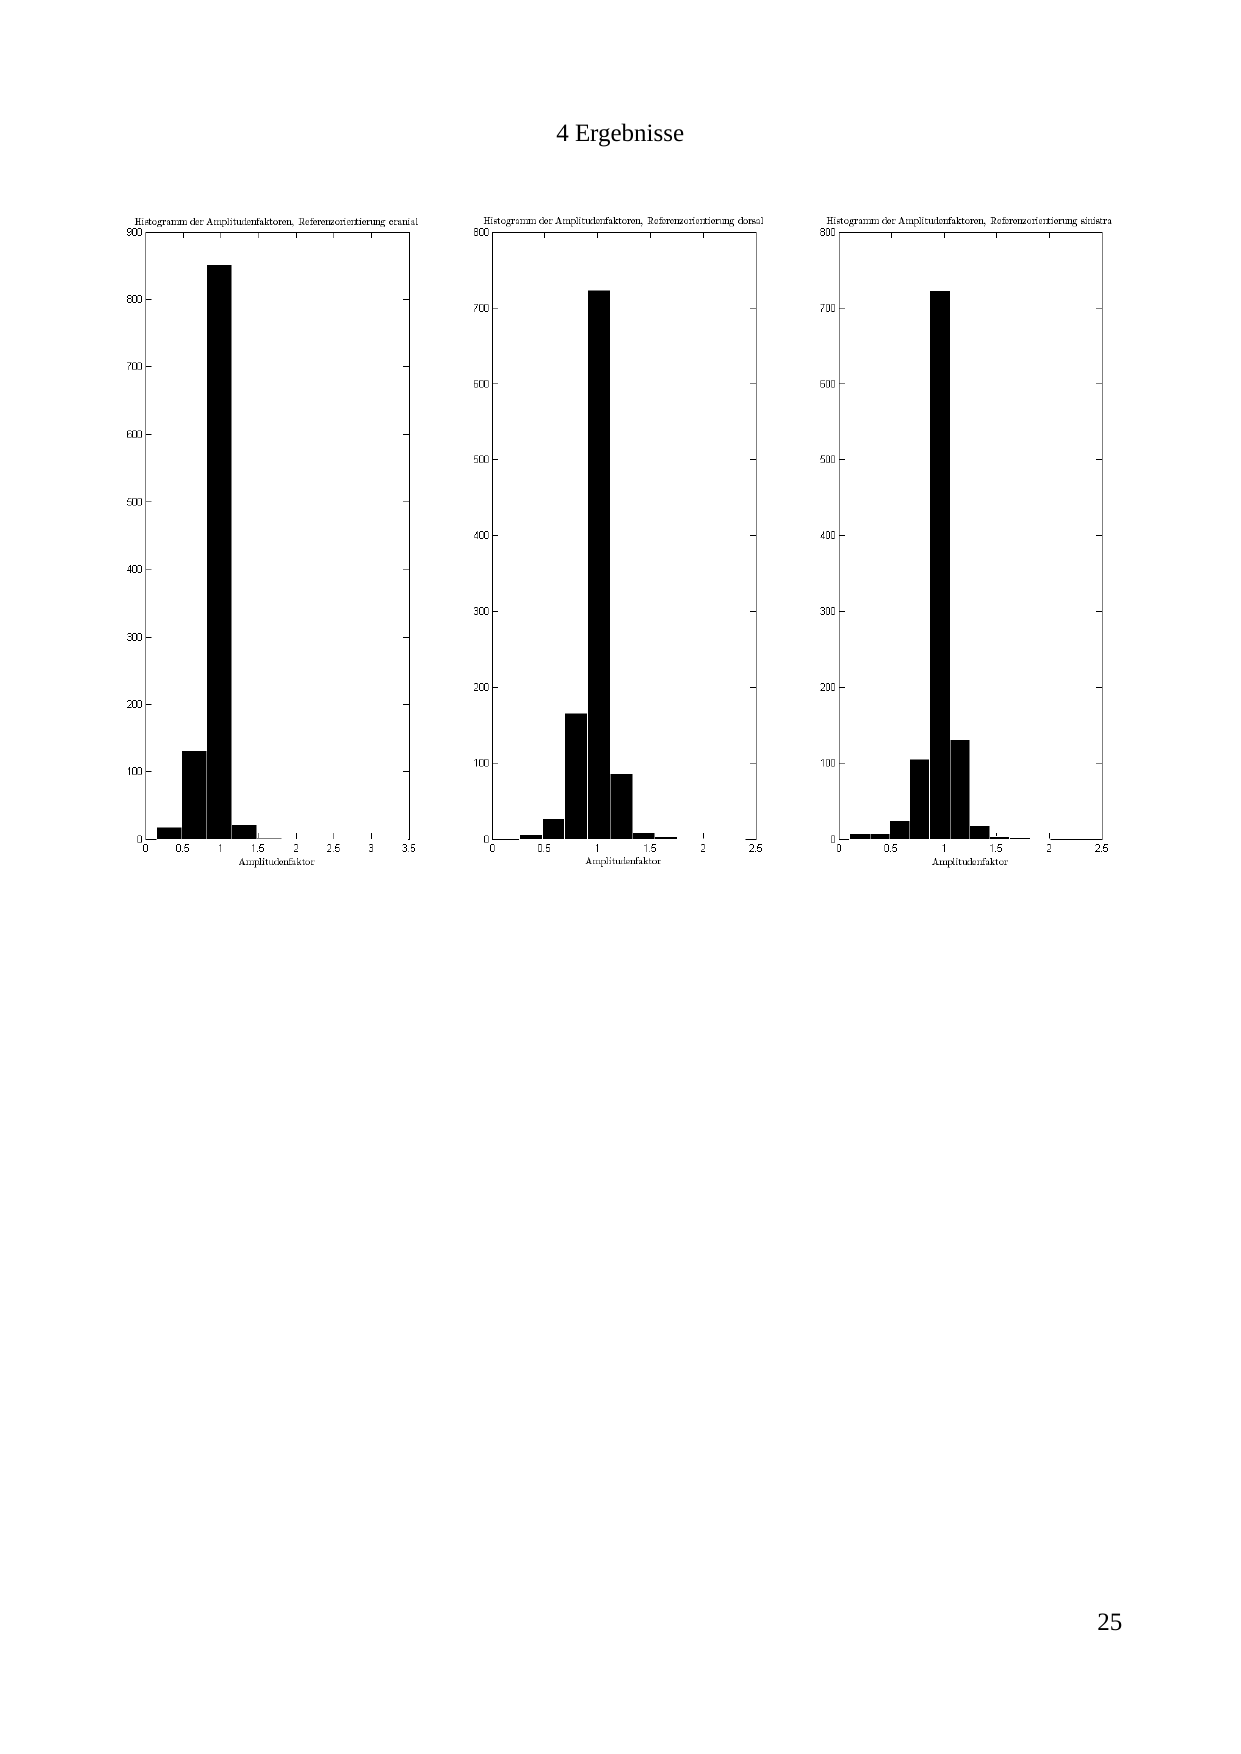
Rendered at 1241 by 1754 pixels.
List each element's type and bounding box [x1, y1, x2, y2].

picture [118, 176, 1122, 921]
